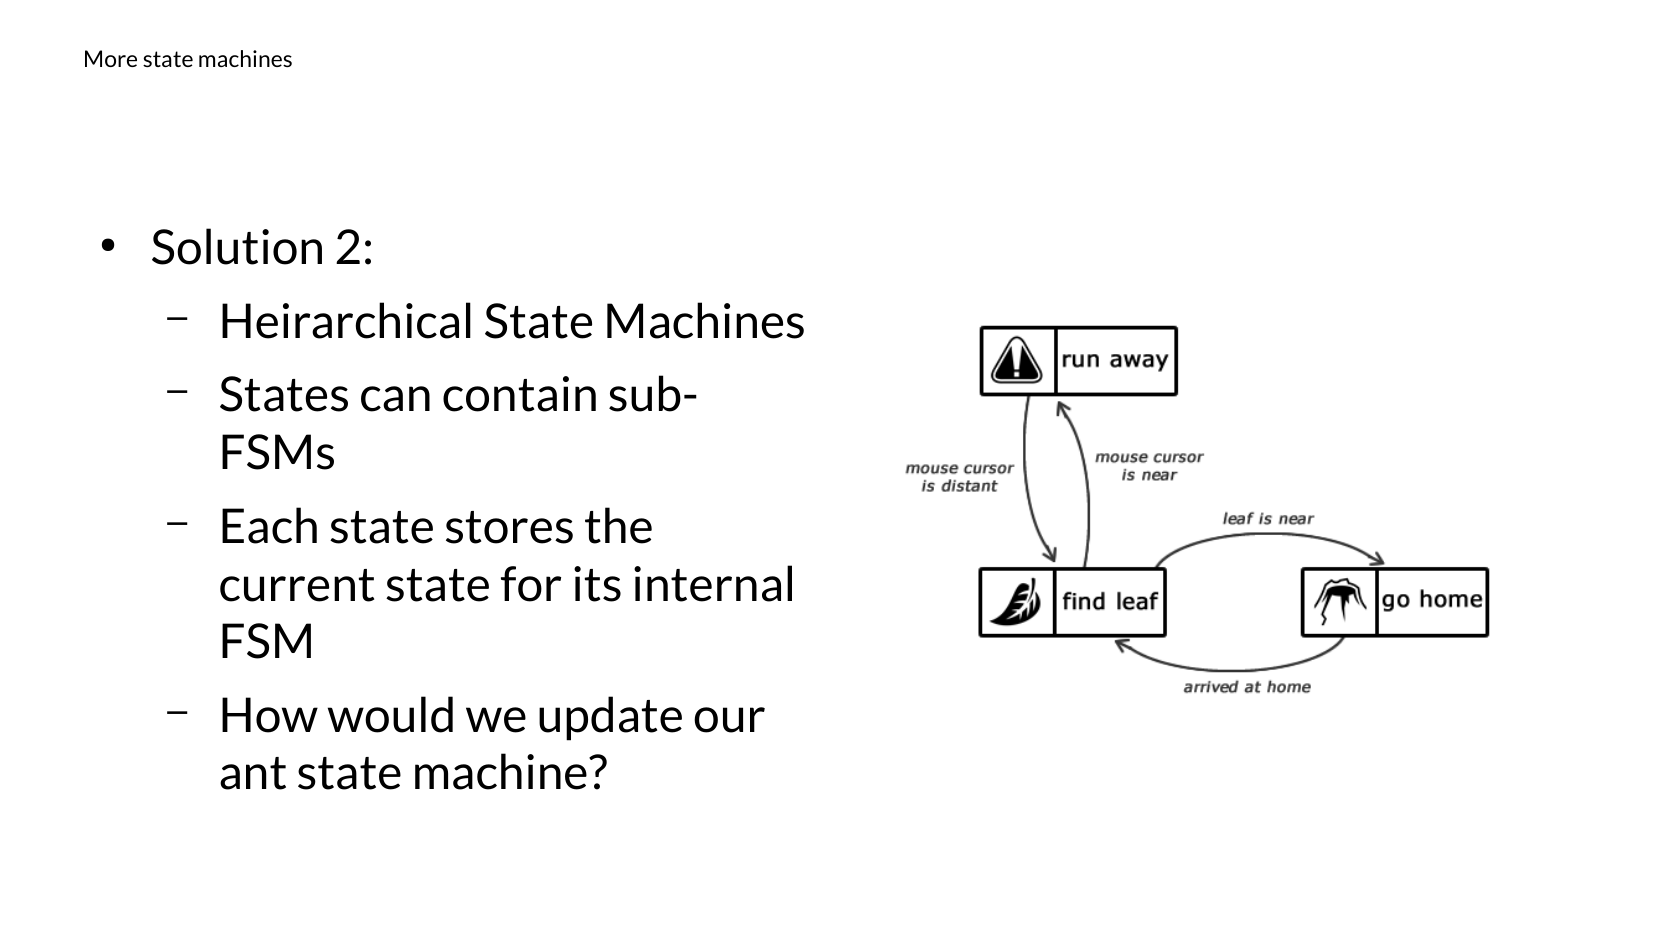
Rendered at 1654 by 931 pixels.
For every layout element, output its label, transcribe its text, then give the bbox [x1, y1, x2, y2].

picture [841, 295, 1560, 729]
title More state machines [83, 0, 1571, 119]
list Solution 2: Heirarchical State Machines States can contain sub-FSMs Each state stores the current state for its internal FSM How would we update our ant state machine? [82, 217, 809, 839]
